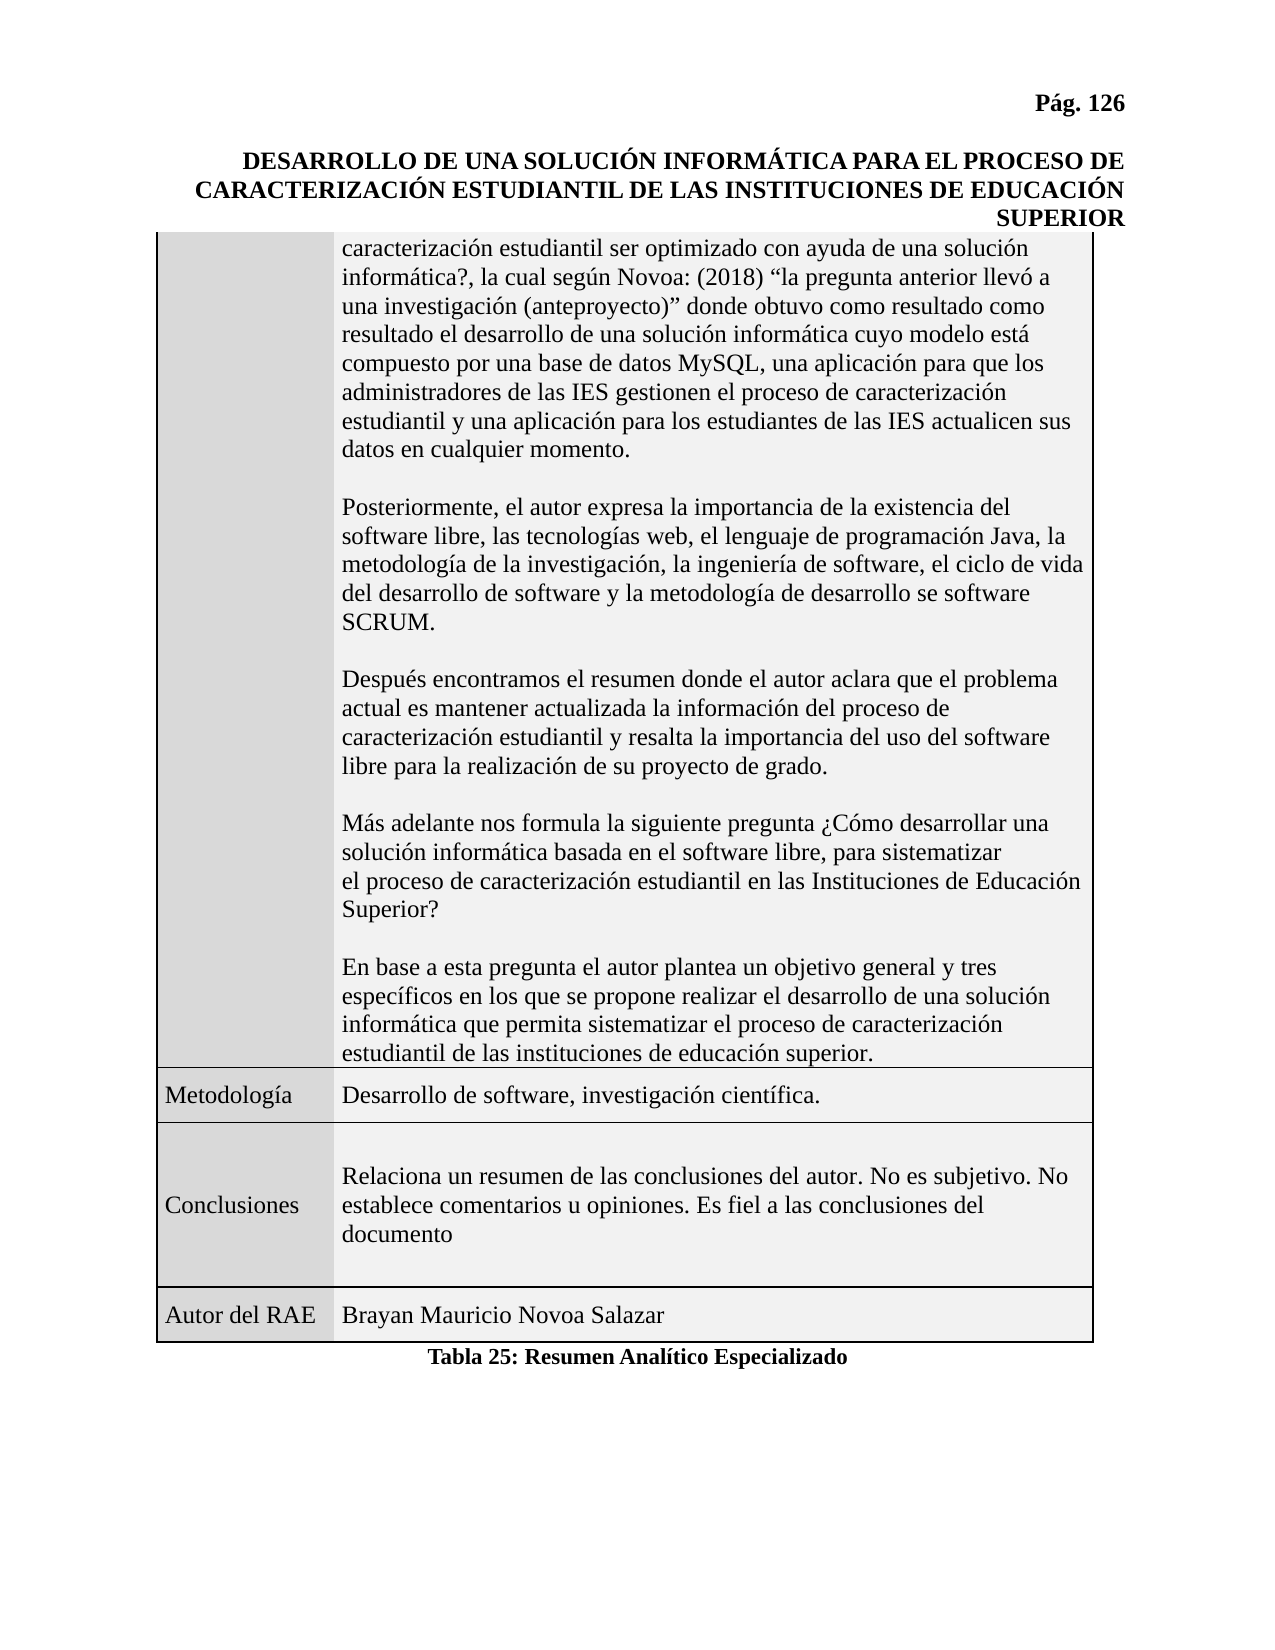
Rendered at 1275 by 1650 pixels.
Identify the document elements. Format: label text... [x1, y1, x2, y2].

table_cell Conclusiones [158, 1123, 334, 1286]
table_cell Metodología [158, 1068, 334, 1122]
table_cell Autor del RAE [158, 1288, 334, 1341]
table_cell [158, 232, 334, 1067]
table_cell Relaciona un resumen de las conclusiones del autor. No es subjetivo. No establece comentarios u opiniones. Es fiel a las conclusiones del documento [334, 1123, 1092, 1286]
table_cell Brayan Mauricio Novoa Salazar [334, 1288, 1092, 1341]
table_cell Desarrollo de software, investigación científica. [334, 1068, 1092, 1122]
text Tabla 25: Resumen Analítico Especializado [150, 1343, 1125, 1369]
table_cell caracterización estudiantil ser optimizado con ayuda de una solución informática?, la cual según Novoa: (2018) “la pregunta anterior llevó a una investigación (anteproyecto)” donde obtuvo como resultado como resultado el desarrollo de una solución informática cuyo modelo está compuesto por una base de datos MySQL, una aplicación para que los administradores de las IES gestionen el proceso de caracterización estudiantil y una aplicación para los estudiantes de las IES actualicen sus datos en cualquier momento. Posteriormente, el autor expresa la importancia de la existencia del software libre, las tecnologías web, el lenguaje de programación Java, la metodología de la investigación, la ingeniería de software, el ciclo de vida del desarrollo de software y la metodología de desarrollo se software SCRUM. Después encontramos el resumen donde el autor aclara que el problema actual es mantener actualizada la información del proceso de caracterización estudiantil y resalta la importancia del uso del software libre para la realización de su proyecto de grado. Más adelante nos formula la siguiente pregunta ¿Cómo desarrollar una solución informática basada en el software libre, para sistematizar el proceso de caracterización estudiantil en las Instituciones de Educación Superior? En base a esta pregunta el autor plantea un objetivo general y tres específicos en los que se propone realizar el desarrollo de una solución informática que permita sistematizar el proceso de caracterización estudiantil de las instituciones de educación superior. [334, 232, 1092, 1067]
